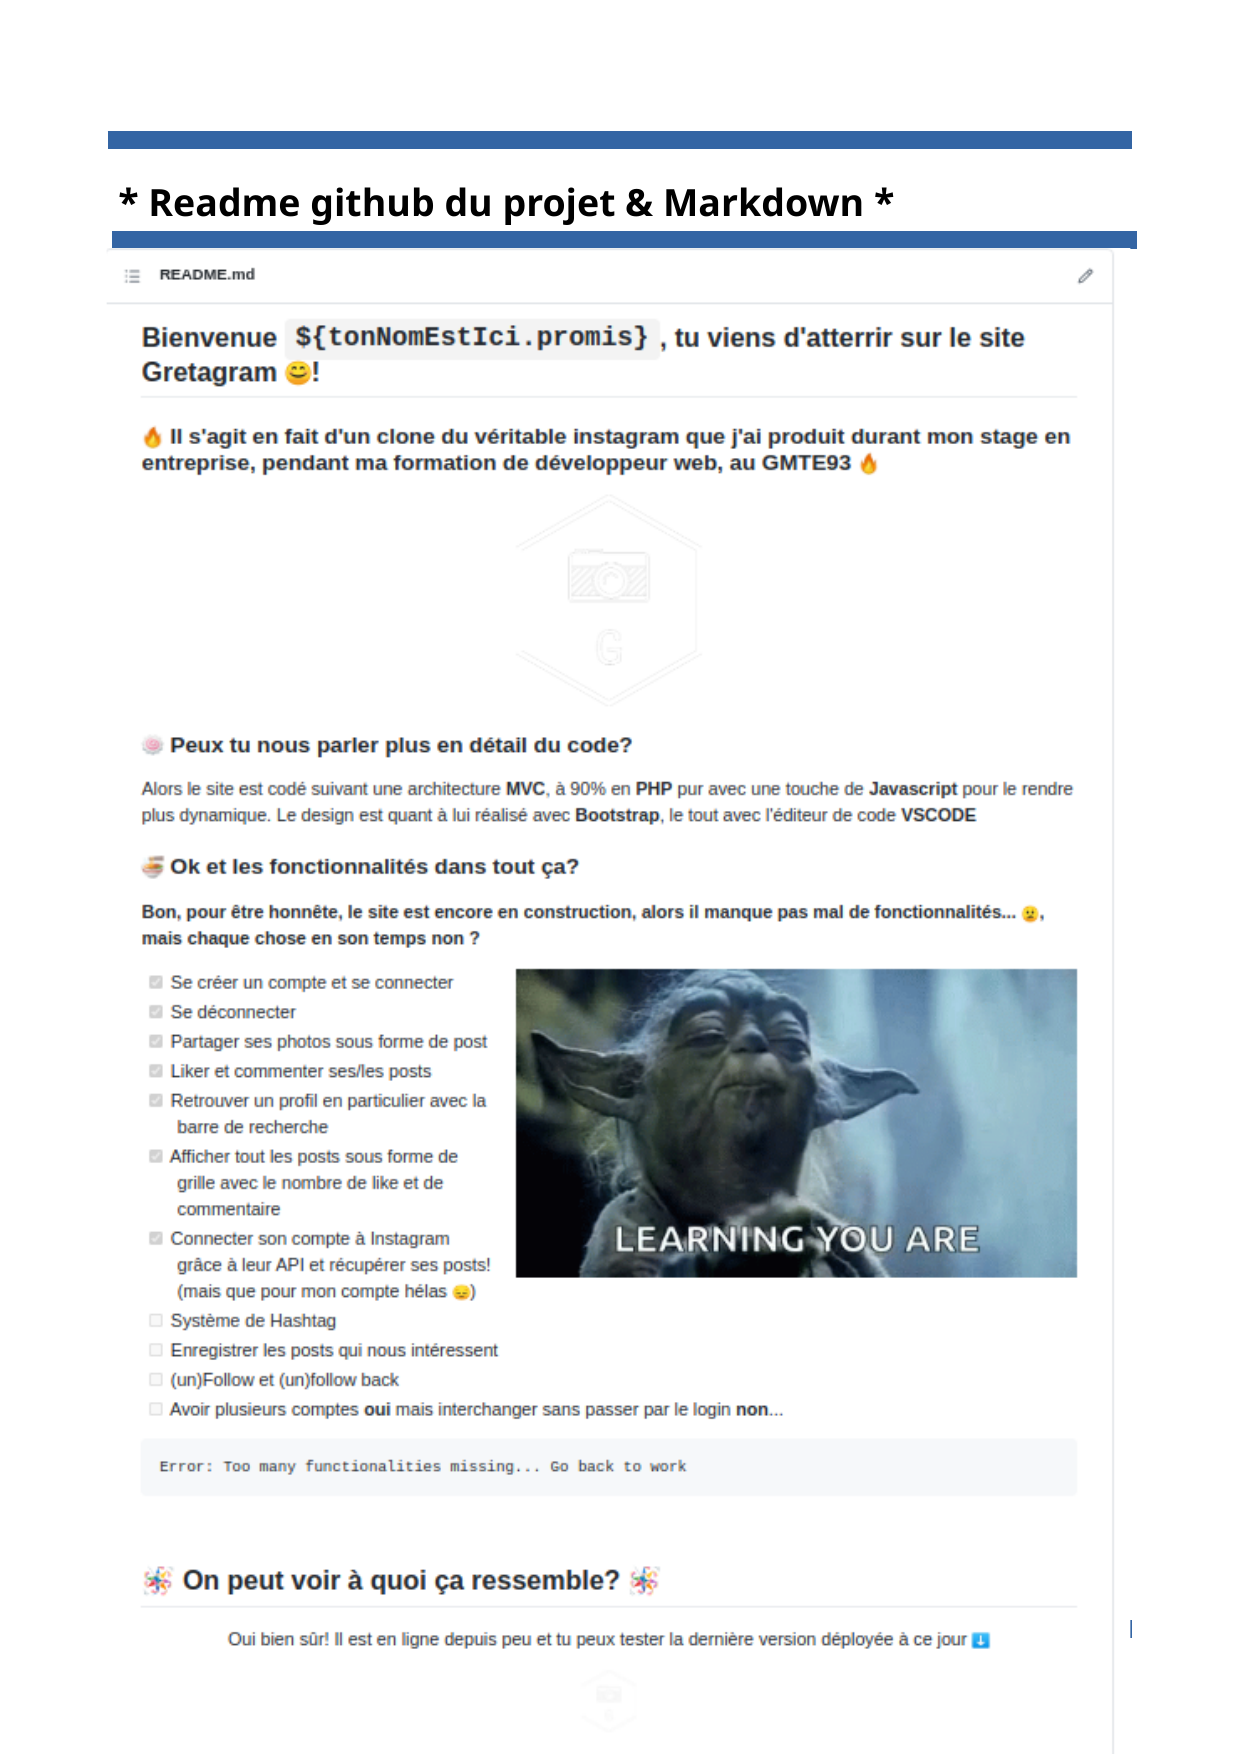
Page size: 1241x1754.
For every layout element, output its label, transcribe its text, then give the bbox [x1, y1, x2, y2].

subtitle * Readme github du projet & Markdown * [118, 176, 1122, 227]
picture [106, 248, 1131, 1754]
